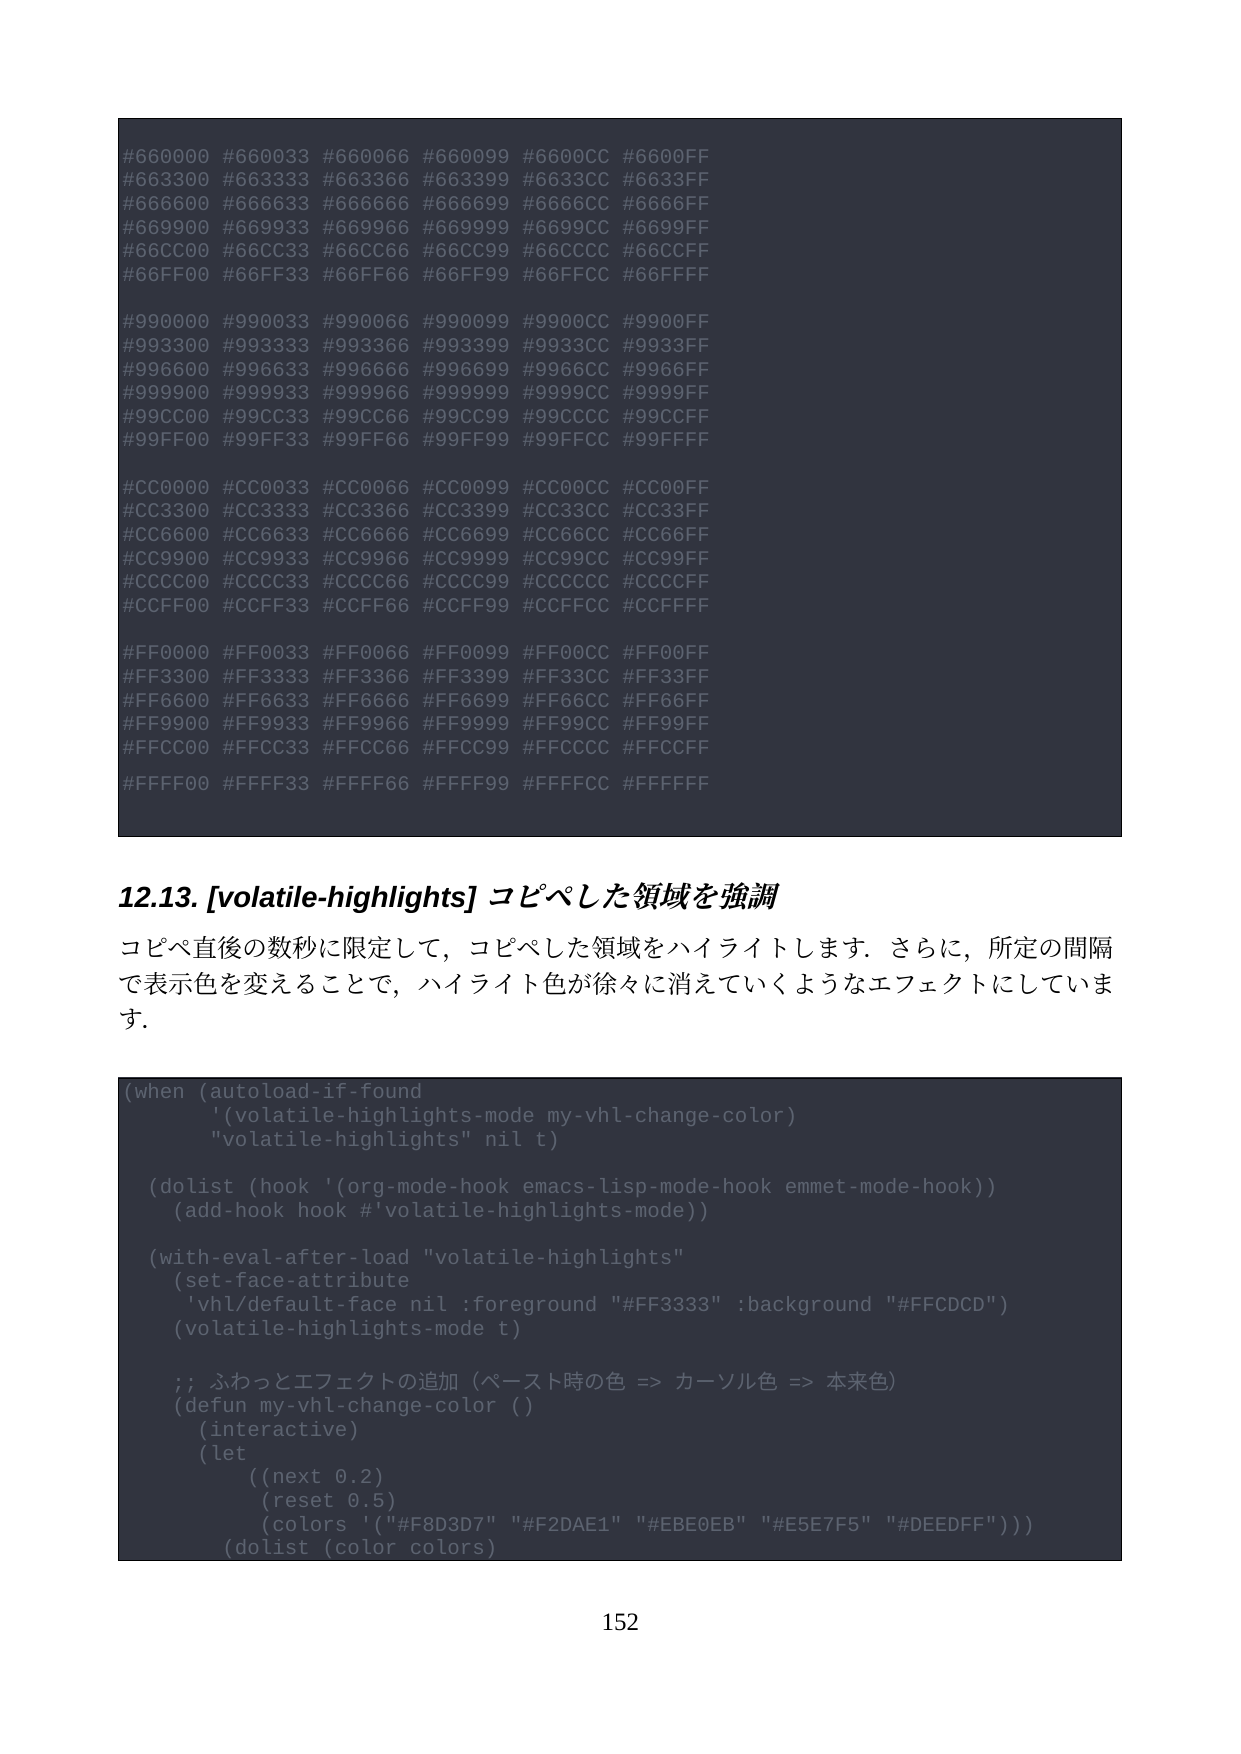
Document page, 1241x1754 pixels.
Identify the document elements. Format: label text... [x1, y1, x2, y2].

text (with-eval-after-load "volatile-highlights" [119, 1243, 1121, 1267]
text (dolist (hook '(org-mode-hook emacs-lisp-mode-hook emmet-mode-hook)) [119, 1172, 1121, 1196]
text (reset 0.5) [119, 1486, 1121, 1510]
text ((next 0.2) [119, 1462, 1121, 1486]
text 'vhl/default-face nil :foreground "#FF3333" :background "#FFCDCD") [119, 1290, 1121, 1314]
text (set-face-attribute [119, 1267, 1121, 1290]
text #CC9900 #CC9933 #CC9966 #CC9999 #CC99CC #CC99FF [119, 544, 1121, 567]
text #663300 #663333 #663366 #663399 #6633CC #6633FF [119, 165, 1121, 189]
text #660000 #660033 #660066 #660099 #6600CC #6600FF [119, 142, 1121, 165]
text #FF9900 #FF9933 #FF9966 #FF9999 #FF99CC #FF99FF [119, 709, 1121, 733]
text (dolist (color colors) [119, 1533, 1121, 1560]
text #996600 #996633 #996666 #996699 #9966CC #9966FF [119, 354, 1121, 378]
text #FF6600 #FF6633 #FF6666 #FF6699 #FF66CC #FF66FF [119, 686, 1121, 709]
text #CC0000 #CC0033 #CC0066 #CC0099 #CC00CC #CC00FF [119, 473, 1121, 496]
text #993300 #993333 #993366 #993399 #9933CC #9933FF [119, 331, 1121, 354]
text #FF3300 #FF3333 #FF3366 #FF3399 #FF33CC #FF33FF [119, 662, 1121, 686]
text #CCFF00 #CCFF33 #CCFF66 #CCFF99 #CCFFCC #CCFFFF [119, 591, 1121, 615]
text #FFCC00 #FFCC33 #FFCC66 #FFCC99 #FFCCCC #FFCCFF [119, 733, 1121, 761]
text (volatile-highlights-mode t) [119, 1314, 1121, 1337]
text #FF0000 #FF0033 #FF0066 #FF0099 #FF00CC #FF00FF [119, 638, 1121, 662]
text #669900 #669933 #669966 #669999 #6699CC #6699FF [119, 213, 1121, 236]
text (defun my-vhl-change-color () [119, 1392, 1121, 1415]
text #999900 #999933 #999966 #999999 #9999CC #9999FF [119, 378, 1121, 402]
text コピペ直後の数秒に限定して，コピペした領域をハイライトします．さらに，所定の間隔で表示色を変えることで，ハイライト色が徐々に消えていくようなエフェクトにしています． [118, 928, 1122, 1065]
text (add-hook hook #'volatile-highlights-mode)) [119, 1196, 1121, 1219]
text (let [119, 1439, 1121, 1462]
text (when (autoload-if-found [119, 1079, 1121, 1101]
text #666600 #666633 #666666 #666699 #6666CC #6666FF [119, 189, 1121, 213]
text #66FF00 #66FF33 #66FF66 #66FF99 #66FFCC #66FFFF [119, 260, 1121, 284]
text #99CC00 #99CC33 #99CC66 #99CC99 #99CCCC #99CCFF [119, 402, 1121, 426]
text #990000 #990033 #990066 #990099 #9900CC #9900FF [119, 307, 1121, 331]
text '(volatile-highlights-mode my-vhl-change-color) [119, 1101, 1121, 1125]
text "volatile-highlights" nil t) [119, 1125, 1121, 1148]
text #CCCC00 #CCCC33 #CCCC66 #CCCC99 #CCCCCC #CCCCFF [119, 567, 1121, 591]
subtitle [volatile-highlights] コピペした領域を強調 [118, 874, 1122, 916]
text #99FF00 #99FF33 #99FF66 #99FF99 #99FFCC #99FFFF [119, 426, 1121, 449]
text ;; ふわっとエフェクトの追加（ペースト時の色 => カーソル色 => 本来色） [119, 1361, 1121, 1392]
text #CC3300 #CC3333 #CC3366 #CC3399 #CC33CC #CC33FF [119, 496, 1121, 520]
text #FFFF00 #FFFF33 #FFFF66 #FFFF99 #FFFFCC #FFFFFF [119, 769, 1121, 797]
text (interactive) [119, 1415, 1121, 1439]
text (colors '("#F8D3D7" "#F2DAE1" "#EBE0EB" "#E5E7F5" "#DEEDFF"))) [119, 1510, 1121, 1533]
text #66CC00 #66CC33 #66CC66 #66CC99 #66CCCC #66CCFF [119, 236, 1121, 260]
text #CC6600 #CC6633 #CC6666 #CC6699 #CC66CC #CC66FF [119, 520, 1121, 544]
